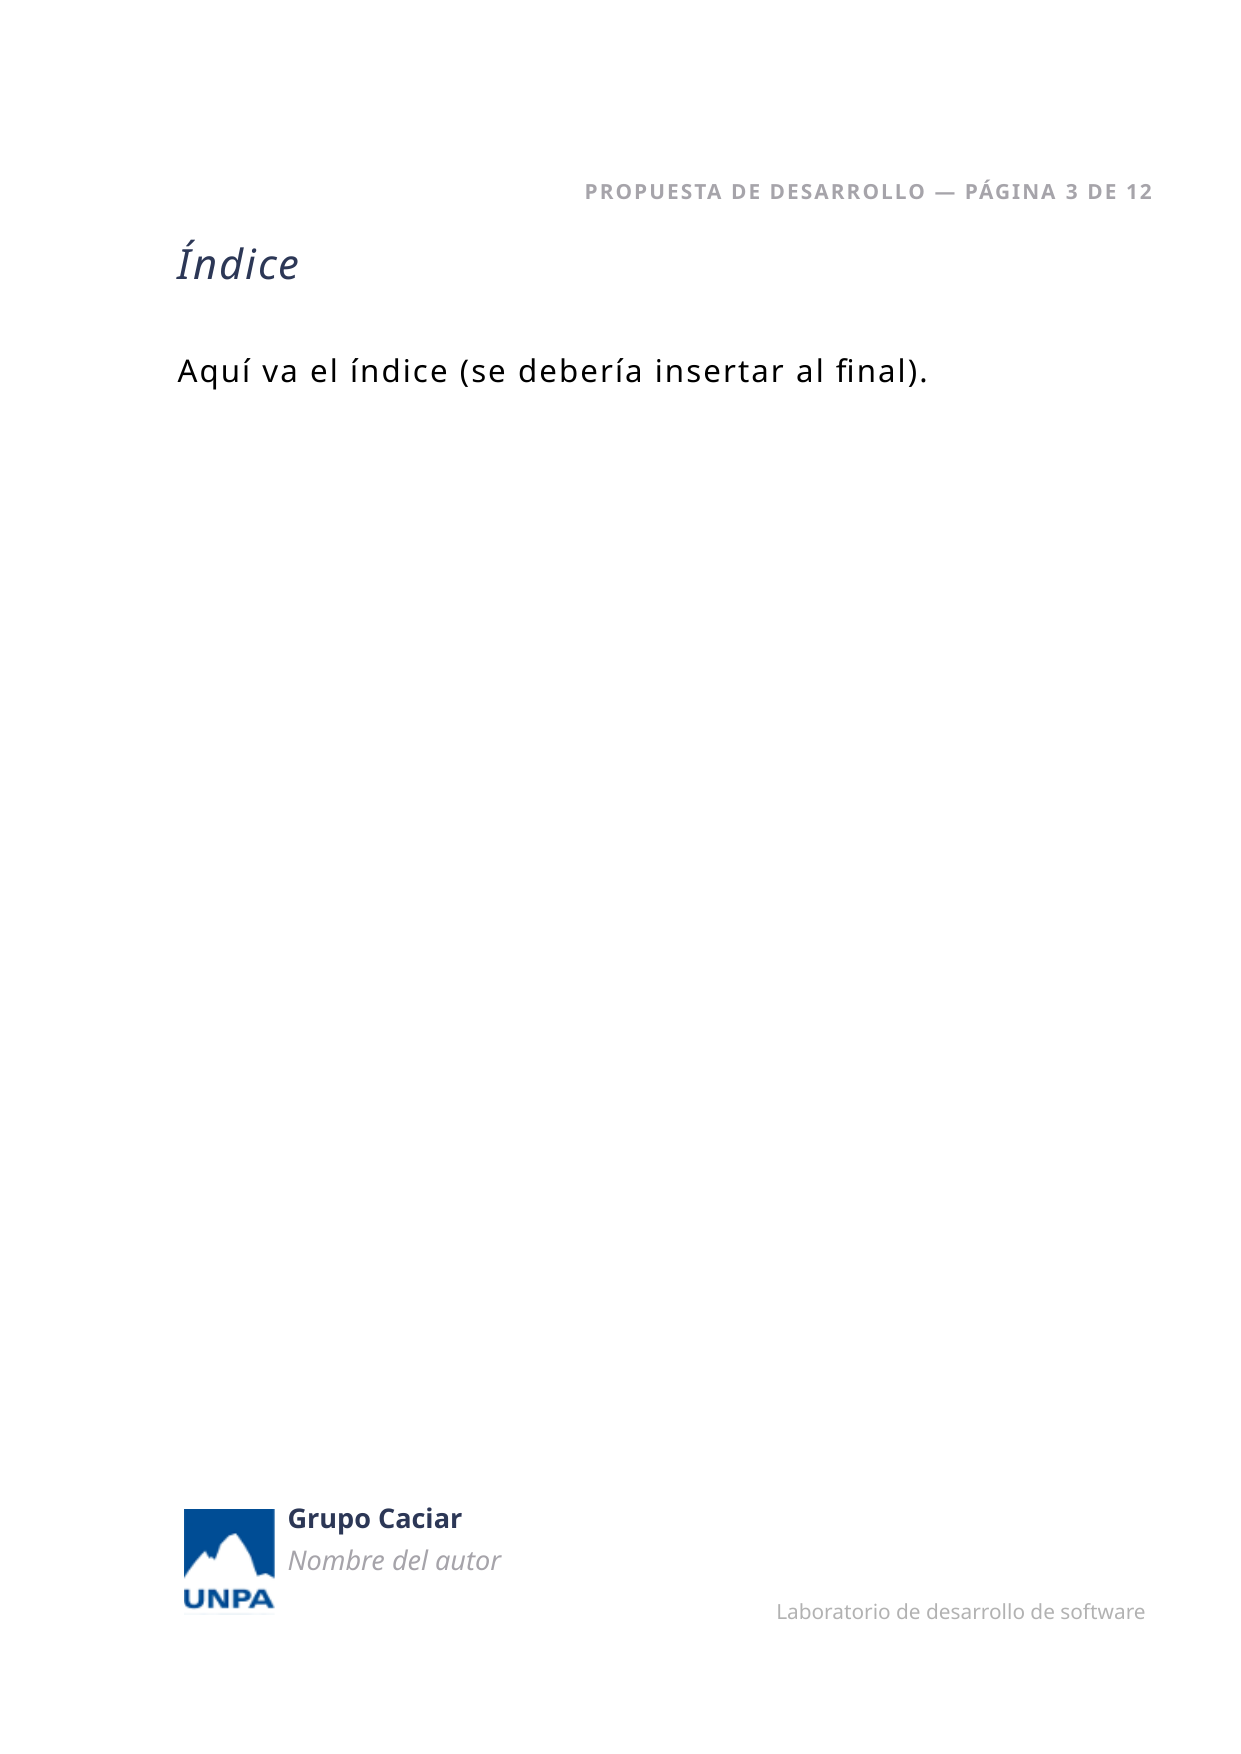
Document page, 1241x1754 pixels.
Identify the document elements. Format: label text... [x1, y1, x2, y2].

text Aquí va el índice (se debería insertar al final). [177, 349, 1152, 392]
text Índice [177, 235, 1152, 292]
picture [184, 1509, 275, 1615]
